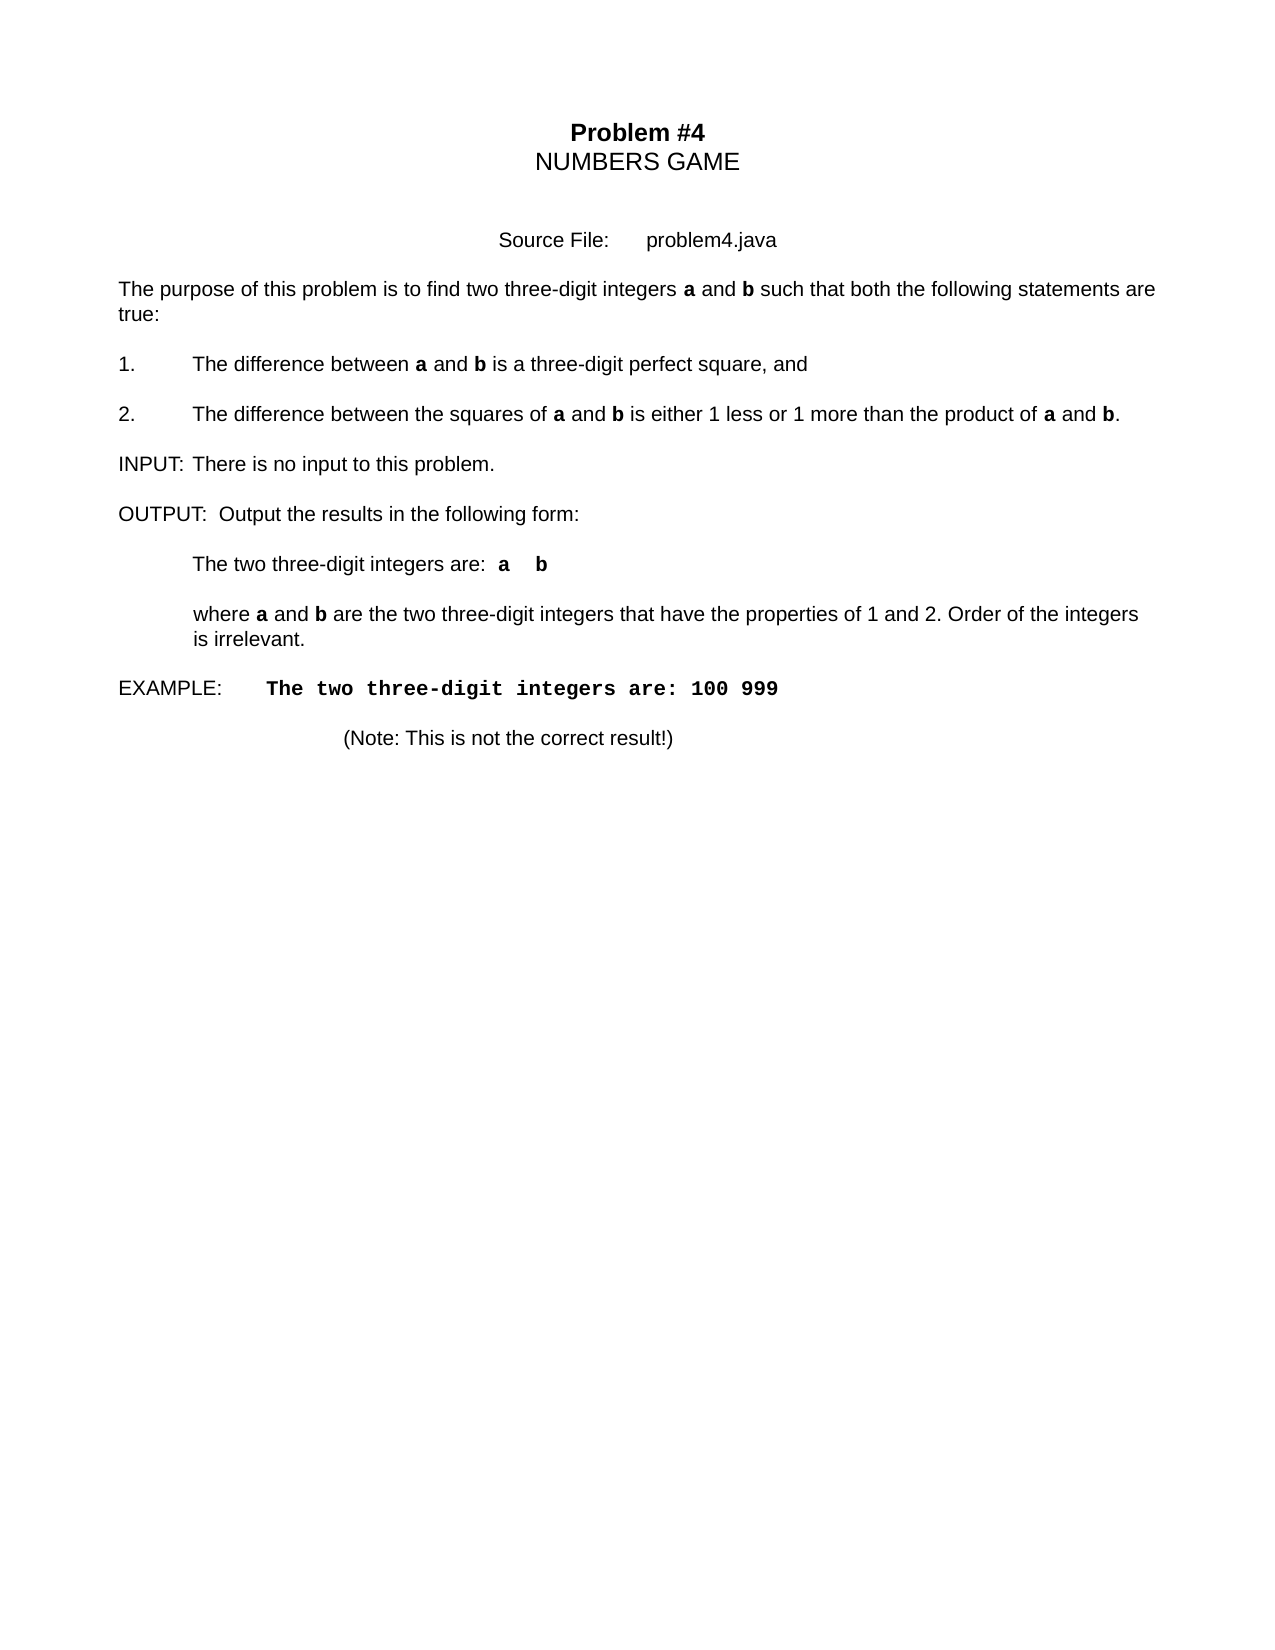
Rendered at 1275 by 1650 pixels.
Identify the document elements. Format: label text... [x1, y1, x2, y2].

text 2. The difference between the squares of a and b is either 1 less or 1 more than the product of a and b. [118, 401, 1157, 426]
text EXAMPLE: The two three-digit integers are: 100 999 [118, 676, 1157, 702]
text 1. The difference between a and b is a three-digit perfect square, and [118, 351, 1157, 376]
text The two three-digit integers are: a b [118, 551, 1157, 576]
text INPUT: There is no input to this problem. [118, 451, 1157, 476]
text The purpose of this problem is to find two three-digit integers a and b such that both the following statements are true: [118, 276, 1157, 326]
text Source File: problem4.java [118, 228, 1157, 252]
text (Note: This is not the correct result!) [268, 726, 1157, 750]
text OUTPUT: Output the results in the following form: [118, 501, 1157, 526]
text Problem #4 [118, 118, 1157, 147]
text where a and b are the two three-digit integers that have the properties of 1 and 2. Order of the integers is irrelevant. [118, 601, 1157, 651]
text NUMBERS GAME [118, 147, 1157, 176]
